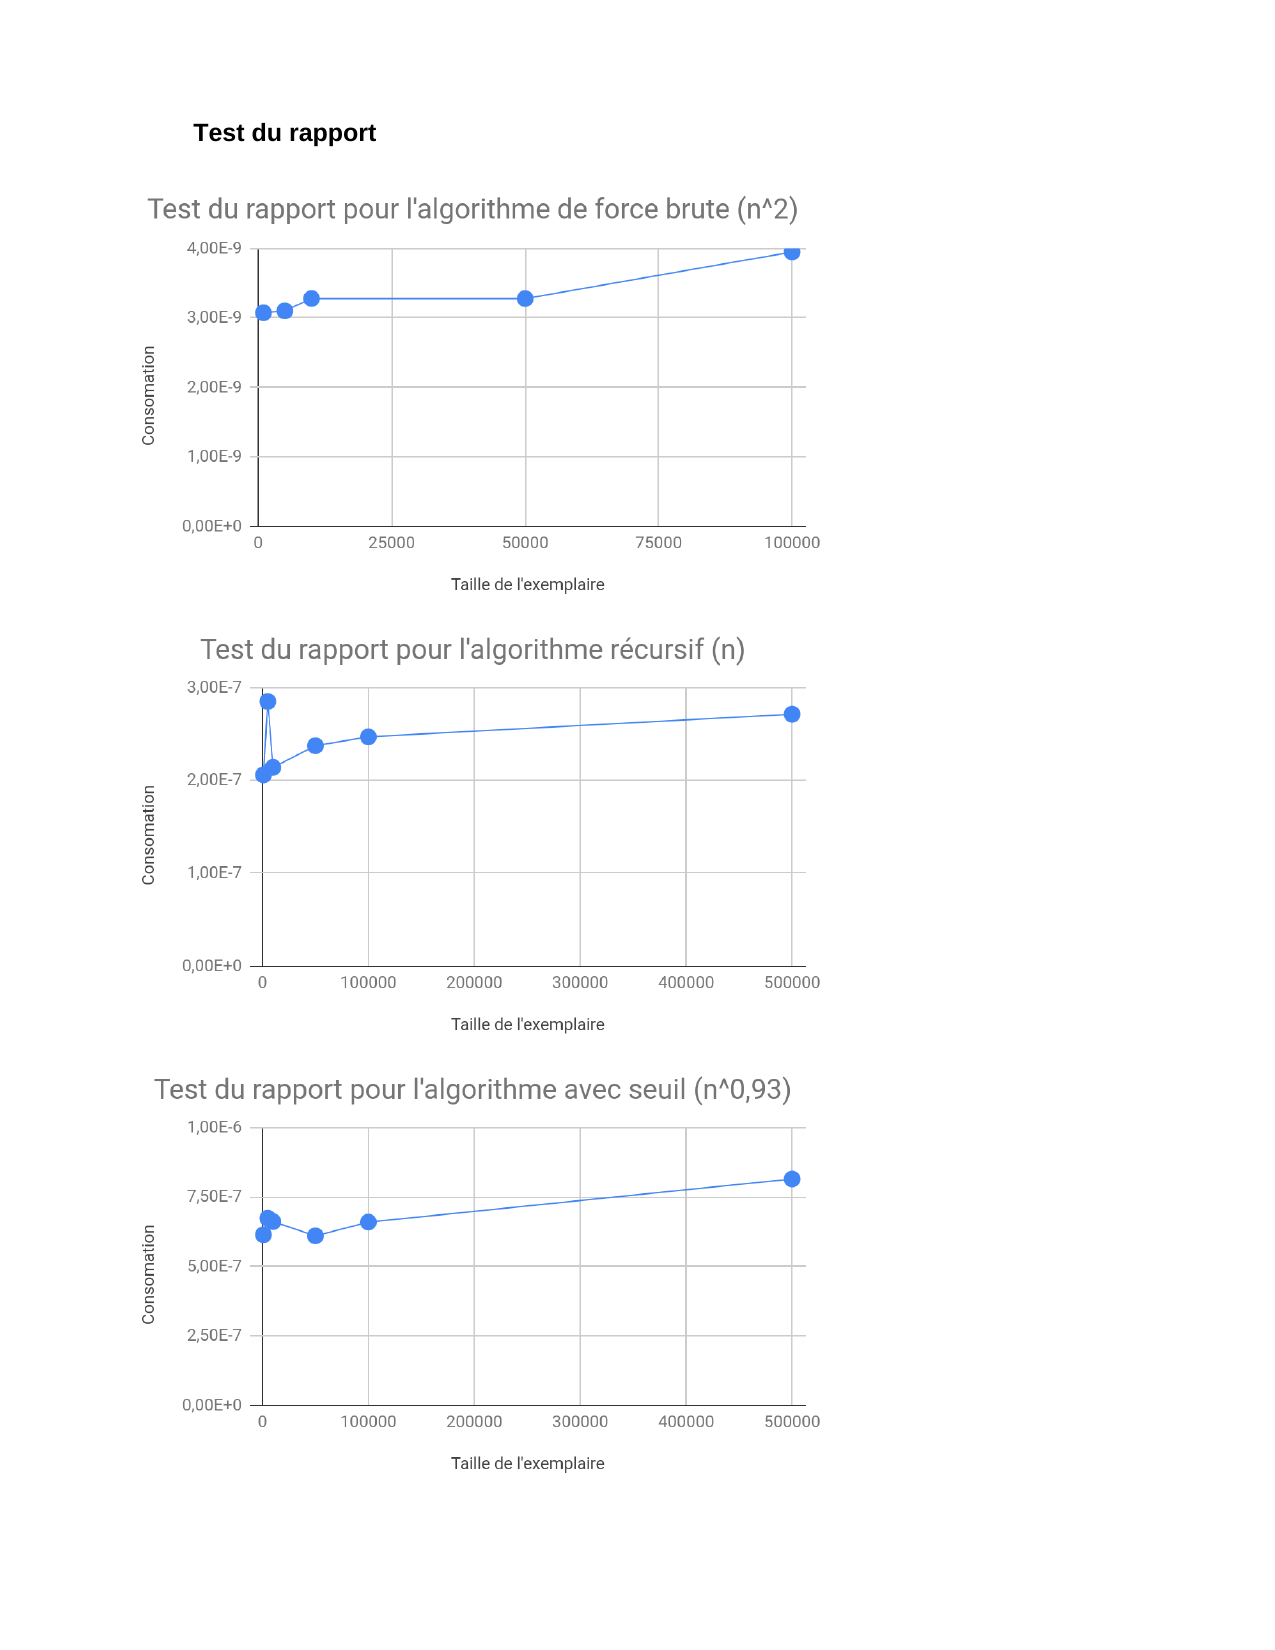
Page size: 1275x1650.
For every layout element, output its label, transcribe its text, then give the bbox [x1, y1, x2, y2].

picture [118, 175, 827, 1494]
subtitle Test du rapport [118, 118, 1157, 175]
